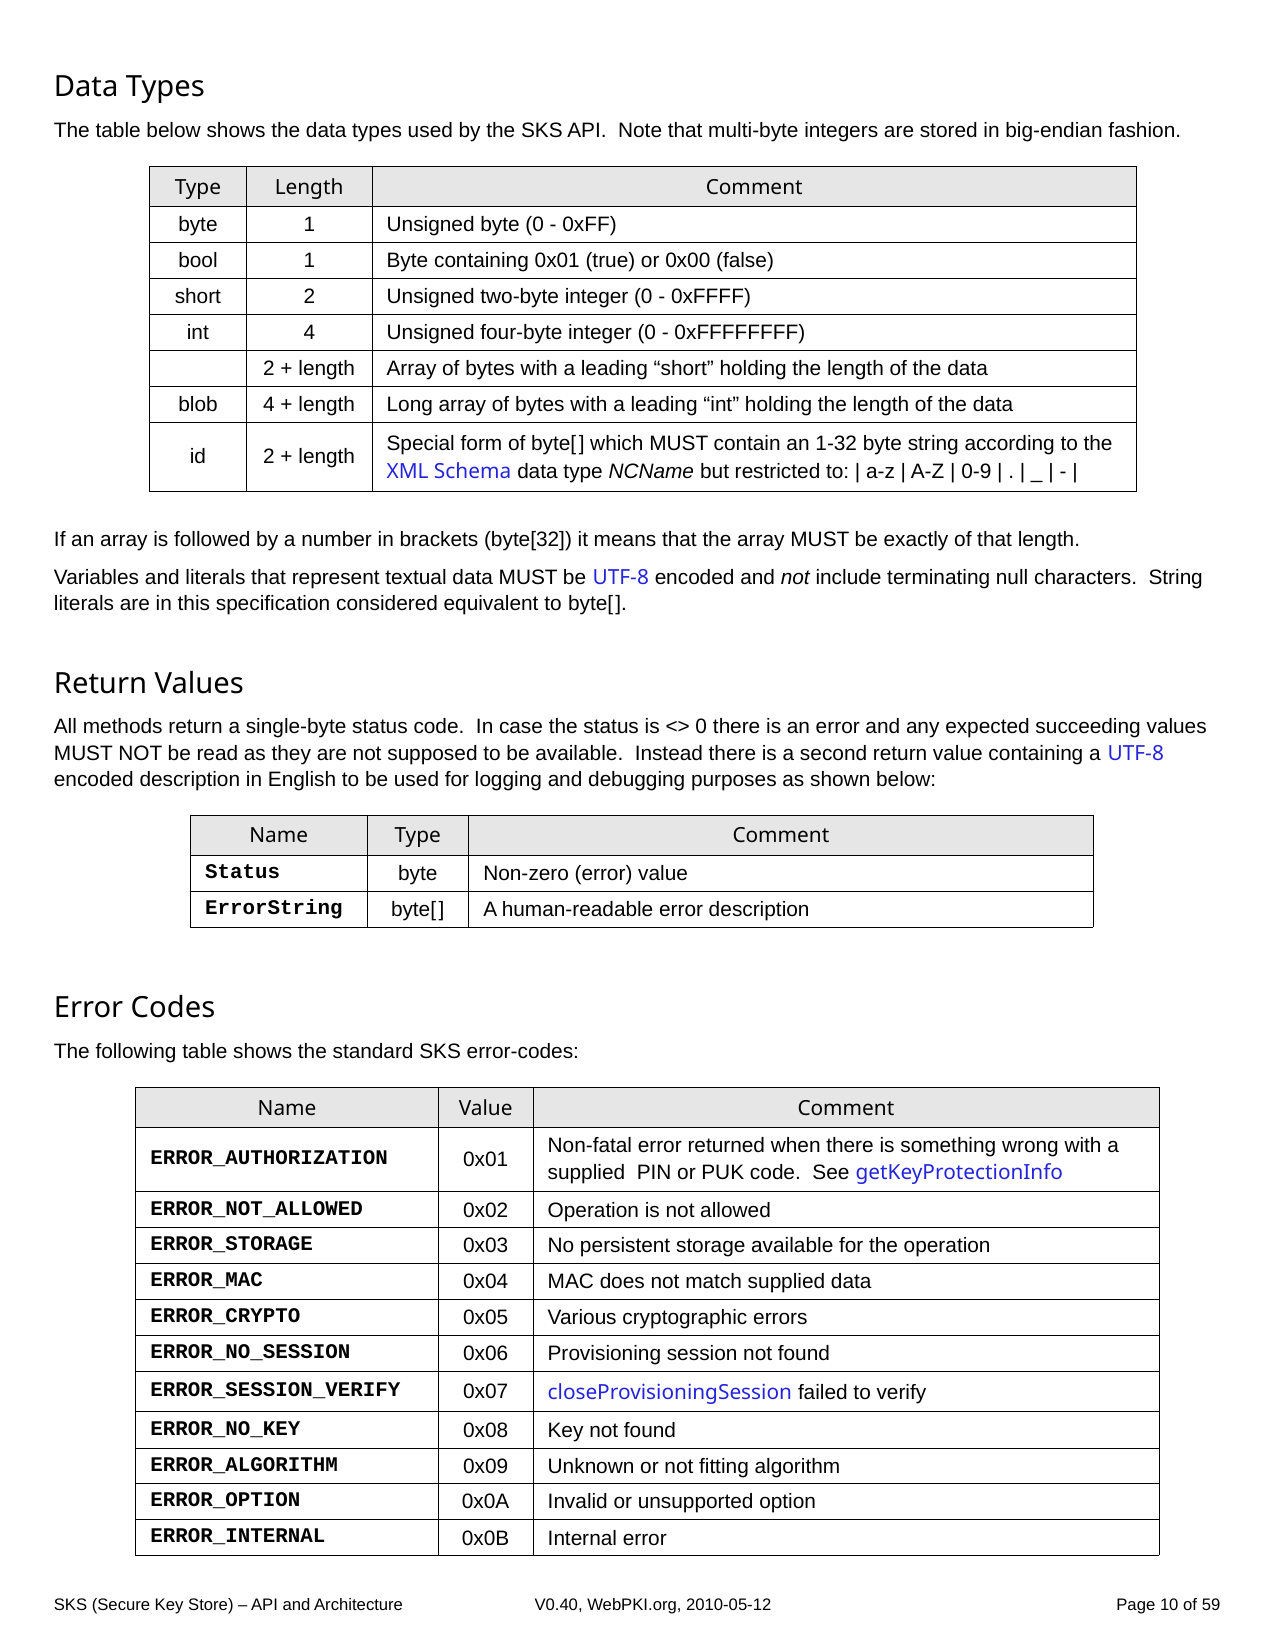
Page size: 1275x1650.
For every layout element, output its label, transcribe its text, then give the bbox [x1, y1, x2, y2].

text Variables and literals that represent textual data MUST be UTF-8 encoded and not include terminating null characters. String literals are in this specification considered equivalent to byte[ ]. [54, 562, 1221, 614]
table_cell 0x09 [439, 1449, 533, 1483]
table_cell 0x03 [439, 1228, 533, 1263]
table_cell 1 [247, 207, 372, 242]
table_header Name [191, 816, 367, 855]
table_header Length [247, 167, 372, 206]
table_header Comment [534, 1088, 1159, 1127]
table_cell Operation is not allowed [534, 1192, 1159, 1227]
text All methods return a single-byte status code. In case the status is <> 0 there is an error and any expected succeeding values MUST NOT be read as they are not supposed to be available. Instead there is a second return value containing a UTF-8 encoded description in English to be used for logging and debugging purposes as shown below: [54, 714, 1221, 814]
table_cell ERROR_MAC [136, 1264, 438, 1299]
text The table below shows the data types used by the SKS API. Note that multi-byte integers are stored in big-endian fashion. [54, 118, 1221, 166]
table_cell Byte containing 0x01 (true) or 0x00 (false) [373, 243, 1136, 278]
table_cell byte⁮[ ] [368, 892, 468, 927]
table_cell 0x01 [439, 1128, 533, 1191]
table_cell Unknown or not fitting algorithm [534, 1449, 1159, 1483]
table_cell 0x05 [439, 1300, 533, 1335]
table_header Comment [373, 167, 1136, 206]
table_cell Non-fatal error returned when there is something wrong with a supplied PIN or PUK code. See getKeyProtectionInfo [534, 1128, 1159, 1191]
table_cell Provisioning session not found [534, 1336, 1159, 1371]
table_cell Unsigned two-byte integer (0 - 0xFFFF) [373, 279, 1136, 314]
table_cell 4 [247, 315, 372, 350]
table_header Value [439, 1088, 533, 1127]
table_cell 4 + length [247, 387, 372, 422]
table_cell bool [150, 243, 246, 278]
table_cell Unsigned four-byte integer (0 - 0xFFFFFFFF) [373, 315, 1136, 350]
table_cell byte [368, 856, 468, 891]
table_cell Key not found [534, 1412, 1159, 1447]
table_cell [150, 351, 246, 386]
table_cell 0x08 [439, 1412, 533, 1447]
table_cell 0x04 [439, 1264, 533, 1299]
table_cell ERROR_NO_KEY [136, 1412, 438, 1447]
table_cell ERROR_ALGORITHM [136, 1449, 438, 1483]
table_cell ERROR_NOT_ALLOWED [136, 1192, 438, 1227]
table_cell ErrorString [191, 892, 367, 927]
table_cell short [150, 279, 246, 314]
text The following table shows the standard SKS error-codes: [54, 1039, 1221, 1087]
table_cell No persistent storage available for the operation [534, 1228, 1159, 1263]
table_cell A human-readable error description [469, 892, 1093, 927]
table_header Comment [469, 816, 1093, 855]
table_cell closeProvisioningSession failed to verify [534, 1372, 1159, 1411]
table_cell Various cryptographic errors [534, 1300, 1159, 1335]
table_cell ERROR_AUTHORIZATION [136, 1128, 438, 1191]
table_cell 0x0B [439, 1520, 533, 1555]
table_cell 1 [247, 243, 372, 278]
table_cell ERROR_OPTION [136, 1484, 438, 1519]
subtitle Data Types [54, 66, 1221, 105]
table_cell 2 + length [247, 351, 372, 386]
table_cell 2 [247, 279, 372, 314]
table_cell ERROR_CRYPTO [136, 1300, 438, 1335]
subtitle Error Codes [54, 987, 1221, 1026]
table_cell id [150, 423, 246, 491]
table_cell 0x06 [439, 1336, 533, 1371]
subtitle Return Values [54, 662, 1221, 702]
table_cell 0x02 [439, 1192, 533, 1227]
table_cell ERROR_NO_SESSION [136, 1336, 438, 1371]
table_header Type [150, 167, 246, 206]
table_cell blob [150, 387, 246, 422]
table_cell 2 + length [247, 423, 372, 491]
table_cell Unsigned byte (0 - 0xFF) [373, 207, 1136, 242]
table_cell Non-zero (error) value [469, 856, 1093, 891]
table_cell Array of bytes with a leading “short” holding the length of the data [373, 351, 1136, 386]
table_cell 0x07 [439, 1372, 533, 1411]
table_cell ERROR_STORAGE [136, 1228, 438, 1263]
table_cell MAC does not match supplied data [534, 1264, 1159, 1299]
table_cell ERROR_SESSION_VERIFY [136, 1372, 438, 1411]
table_cell Special form of byte[ ] which MUST contain an 1-32 byte string according to the XML Schema data type NCName but restricted to: | a-z | A-Z | 0-9 | . | _ | - | [373, 423, 1136, 491]
text If an array is followed by a number in brackets (byte[32]) it means that the array MUST be exactly of that length. [54, 526, 1221, 550]
table_cell Long array of bytes with a leading “int” holding the length of the data [373, 387, 1136, 422]
table_cell byte [150, 207, 246, 242]
table_header Type [368, 816, 468, 855]
table_cell Internal error [534, 1520, 1159, 1555]
table_cell 0x0A [439, 1484, 533, 1519]
table_header Name [136, 1088, 438, 1127]
table_cell int [150, 315, 246, 350]
table_cell ERROR_INTERNAL [136, 1520, 438, 1555]
table_cell Invalid or unsupported option [534, 1484, 1159, 1519]
table_cell Status [191, 856, 367, 891]
